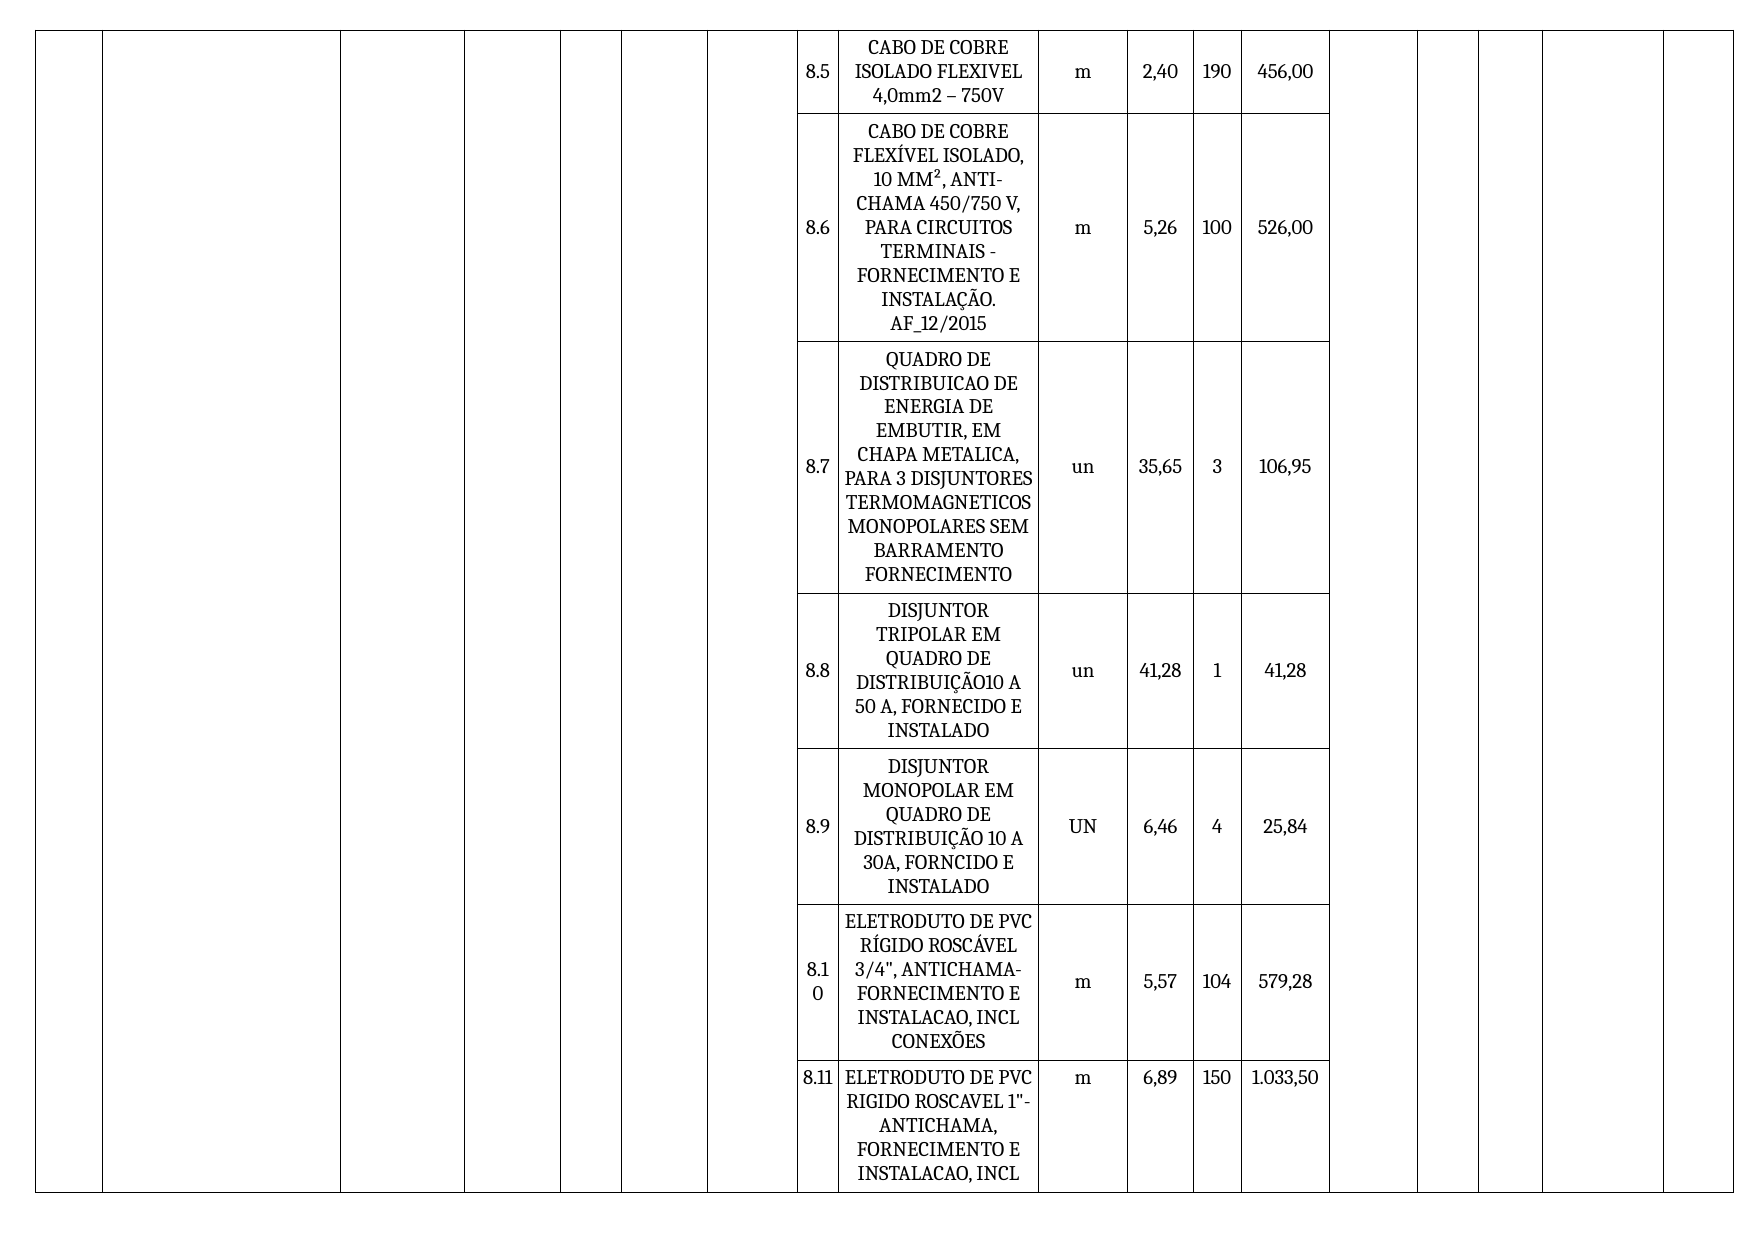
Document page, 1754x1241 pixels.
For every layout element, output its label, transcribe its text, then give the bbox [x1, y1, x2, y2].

table_cell 4 [1194, 749, 1241, 904]
table_cell 100 [1194, 114, 1241, 341]
table_cell 150 [1194, 1061, 1241, 1191]
table_cell [708, 31, 797, 1191]
table_cell 106,95 [1242, 342, 1329, 592]
table_cell 8.7 [798, 342, 838, 592]
table_cell 41,28 [1242, 594, 1329, 748]
table_cell [1330, 31, 1417, 1191]
table_cell m [1039, 905, 1127, 1060]
table_cell 6,46 [1128, 749, 1193, 904]
table_cell QUADRO DE DISTRIBUICAO DE ENERGIA DE EMBUTIR, EM CHAPA METALICA, PARA 3 DISJUNTORES TERMOMAGNETICOS MONOPOLARES SEM BARRAMENTO FORNECIMENTO [839, 342, 1038, 592]
table_cell [1543, 31, 1663, 1191]
table_cell CABO DE COBRE FLEXÍVEL ISOLADO, 10 MM², ANTI-CHAMA 450/750 V, PARA CIRCUITOS TERMINAIS - FORNECIMENTO E INSTALAÇÃO. AF_12/2015 [839, 114, 1038, 341]
table_cell UN [1039, 749, 1127, 904]
table_cell 6,89 [1128, 1061, 1193, 1191]
table_cell 104 [1194, 905, 1241, 1060]
table_cell 5,26 [1128, 114, 1193, 341]
table_cell 1 [1194, 594, 1241, 748]
table_cell 35,65 [1128, 342, 1193, 592]
table_cell 2,40 [1128, 31, 1193, 113]
table_cell [1418, 31, 1478, 1191]
table_cell 8.10 [798, 905, 838, 1060]
table_cell 8.5 [798, 31, 838, 113]
table_cell 25,84 [1242, 749, 1329, 904]
table_cell 1.033,50 [1242, 1061, 1329, 1191]
table_cell DISJUNTOR MONOPOLAR EM QUADRO DE DISTRIBUIÇÃO 10 A 30A, FORNCIDO E INSTALADO [839, 749, 1038, 904]
table_cell 41,28 [1128, 594, 1193, 748]
table_cell m [1039, 1061, 1127, 1191]
table_cell [561, 31, 621, 1191]
table_cell m [1039, 114, 1127, 341]
table_cell DISJUNTOR TRIPOLAR EM QUADRO DE DISTRIBUIÇÃO10 A 50 A, FORNECIDO E INSTALADO [839, 594, 1038, 748]
table_cell [341, 31, 464, 1191]
table_cell [465, 31, 560, 1191]
table_cell 5,57 [1128, 905, 1193, 1060]
table_cell m [1039, 31, 1127, 113]
table_cell ELETRODUTO DE PVC RÍGIDO ROSCÁVEL 3/4", ANTICHAMA- FORNECIMENTO E INSTALACAO, INCL CONEXÕES [839, 905, 1038, 1060]
table_cell ELETRODUTO DE PVC RIGIDO ROSCAVEL 1"- ANTICHAMA, FORNECIMENTO E INSTALACAO, INCL [839, 1061, 1038, 1191]
table_cell 8.9 [798, 749, 838, 904]
table_cell 8.8 [798, 594, 838, 748]
table_cell [36, 31, 102, 1191]
table_cell 3 [1194, 342, 1241, 592]
table_cell [103, 31, 340, 1191]
table_cell [1479, 31, 1542, 1191]
table_cell [622, 31, 707, 1191]
table_cell 190 [1194, 31, 1241, 113]
table_cell CABO DE COBRE ISOLADO FLEXIVEL 4,0mm2 – 750V [839, 31, 1038, 113]
table_cell un [1039, 342, 1127, 592]
table_cell 8.6 [798, 114, 838, 341]
table_cell 456,00 [1242, 31, 1329, 113]
table_cell un [1039, 594, 1127, 748]
table_cell [1664, 31, 1733, 1191]
table_cell 579,28 [1242, 905, 1329, 1060]
table_cell 526,00 [1242, 114, 1329, 341]
table_cell 8.11 [798, 1061, 838, 1191]
